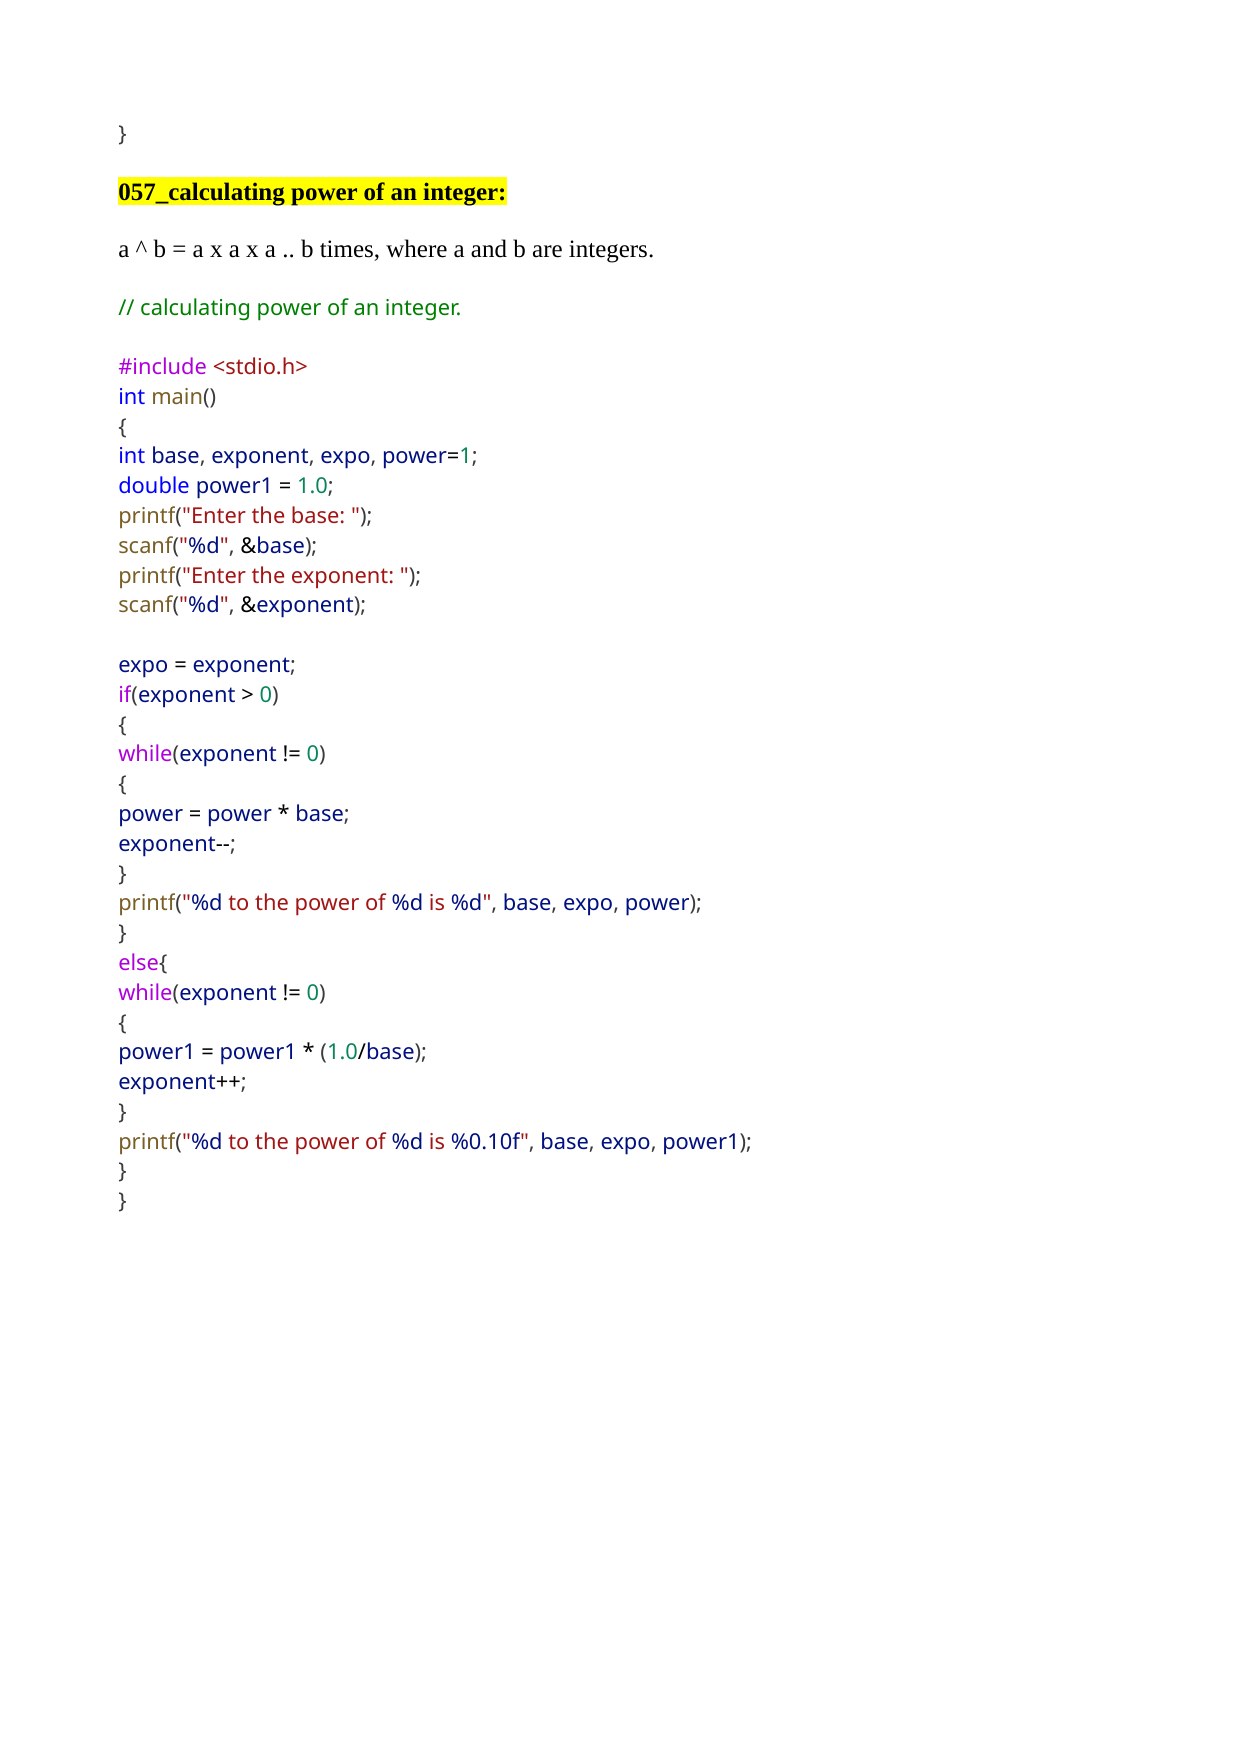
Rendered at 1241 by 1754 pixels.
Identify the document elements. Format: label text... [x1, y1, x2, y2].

text } [118, 1155, 1122, 1185]
text } [118, 917, 1122, 947]
text exponent--; [118, 828, 1122, 857]
text } [118, 1185, 1122, 1215]
text int main() [118, 381, 1122, 411]
text { [118, 708, 1122, 738]
text #include <stdio.h> [118, 351, 1122, 381]
text power = power * base; [118, 798, 1122, 828]
text scanf("%d", &exponent); [118, 589, 1122, 619]
text power1 = power1 * (1.0/base); [118, 1036, 1122, 1066]
text if(exponent > 0) [118, 679, 1122, 708]
text 057_calculating power of an integer: [118, 177, 1122, 205]
text double power1 = 1.0; [118, 470, 1122, 500]
text { [118, 411, 1122, 441]
text } [118, 118, 1122, 148]
text int base, exponent, expo, power=1; [118, 441, 1122, 470]
text exponent++; [118, 1066, 1122, 1096]
text scanf("%d", &base); [118, 530, 1122, 560]
text printf("%d to the power of %d is %d", base, expo, power); [118, 887, 1122, 917]
text printf("Enter the base: "); [118, 500, 1122, 530]
text } [118, 857, 1122, 887]
text while(exponent != 0) [118, 977, 1122, 1006]
text { [118, 1006, 1122, 1036]
text { [118, 768, 1122, 798]
text // calculating power of an integer. [118, 292, 1122, 321]
text } [118, 1096, 1122, 1126]
text a ^ b = a x a x a .. b times, where a and b are integers. [118, 234, 1122, 263]
text while(exponent != 0) [118, 738, 1122, 768]
text expo = exponent; [118, 649, 1122, 679]
text printf("Enter the exponent: "); [118, 560, 1122, 589]
text printf("%d to the power of %d is %0.10f", base, expo, power1); [118, 1126, 1122, 1155]
text else{ [118, 947, 1122, 977]
